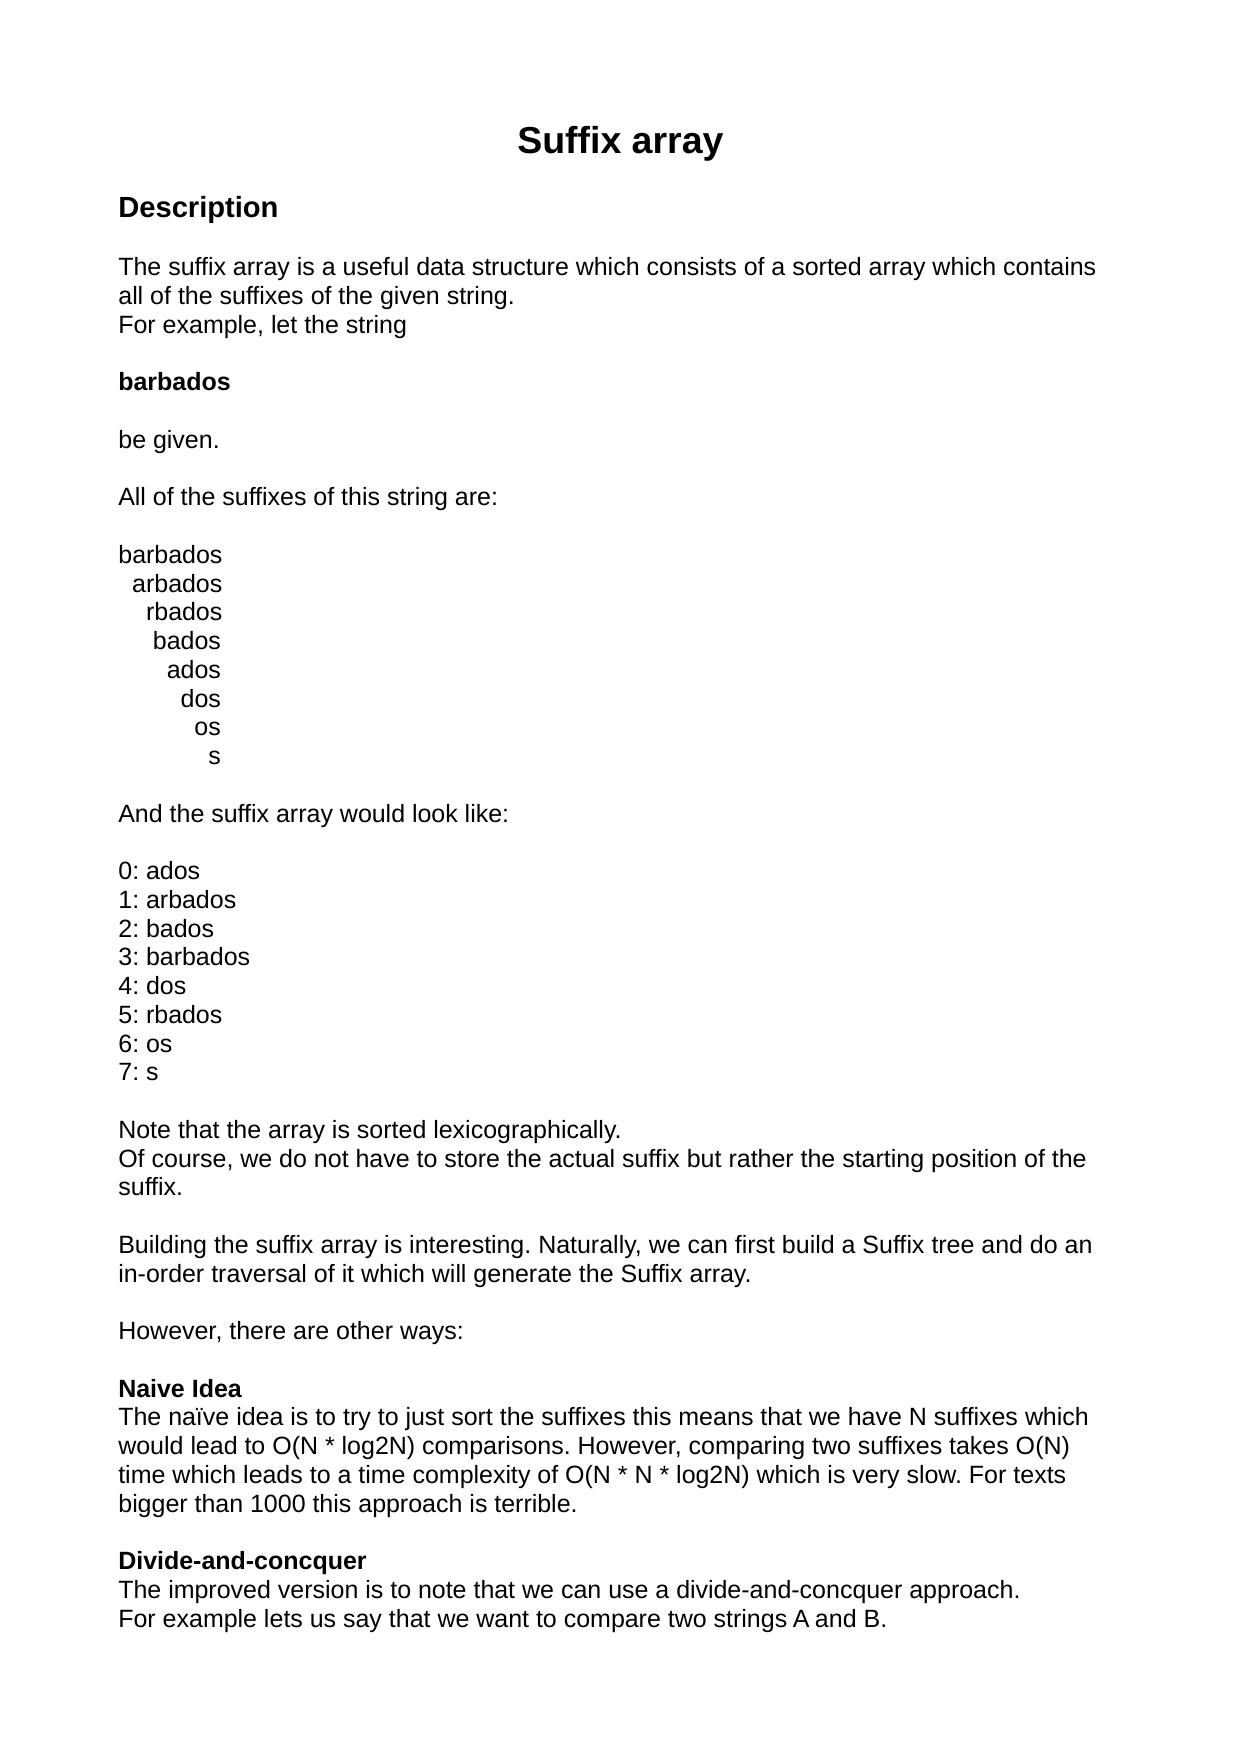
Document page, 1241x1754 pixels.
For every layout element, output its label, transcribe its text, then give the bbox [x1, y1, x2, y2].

text 6: os [118, 1028, 1122, 1057]
text 3: barbados [118, 942, 1122, 971]
text For example lets us say that we want to compare two strings A and B. [118, 1603, 1122, 1632]
text s [118, 741, 1122, 770]
text 0: ados [118, 856, 1122, 885]
text Description [118, 190, 1122, 223]
text Note that the array is sorted lexicographically. [118, 1115, 1122, 1143]
text The suffix array is a useful data structure which consists of a sorted array which contains all of the suffixes of the given string. [118, 252, 1122, 310]
text rbados [118, 597, 1122, 626]
text barbados [118, 367, 1122, 396]
text 2: bados [118, 913, 1122, 942]
text The improved version is to note that we can use a divide-and-concquer approach. [118, 1575, 1122, 1603]
text The naïve idea is to try to just sort the suffixes this means that we have N suffixes which would lead to O(N * log2N) comparisons. However, comparing two suffixes takes O(N) time which leads to a time complexity of O(N * N * log2N) which is very slow. For texts bigger than 1000 this approach is terrible. [118, 1402, 1122, 1517]
text For example, let the string [118, 310, 1122, 338]
text arbados [118, 568, 1122, 597]
text 5: rbados [118, 1000, 1122, 1028]
text Divide-and-concquer [118, 1546, 1122, 1575]
text os [118, 712, 1122, 741]
text dos [118, 683, 1122, 712]
text All of the suffixes of this string are: [118, 482, 1122, 511]
text Suffix array [118, 118, 1122, 161]
text 4: dos [118, 971, 1122, 1000]
text However, there are other ways: [118, 1316, 1122, 1345]
text ados [118, 655, 1122, 683]
text Naive Idea [118, 1373, 1122, 1402]
text bados [118, 626, 1122, 655]
text And the suffix array would look like: [118, 798, 1122, 827]
text be given. [118, 425, 1122, 453]
text Building the suffix array is interesting. Naturally, we can first build a Suffix tree and do an in-order traversal of it which will generate the Suffix array. [118, 1230, 1122, 1287]
text 7: s [118, 1057, 1122, 1086]
text Of course, we do not have to store the actual suffix but rather the starting position of the suffix. [118, 1143, 1122, 1201]
text 1: arbados [118, 885, 1122, 913]
text barbados [118, 540, 1122, 568]
